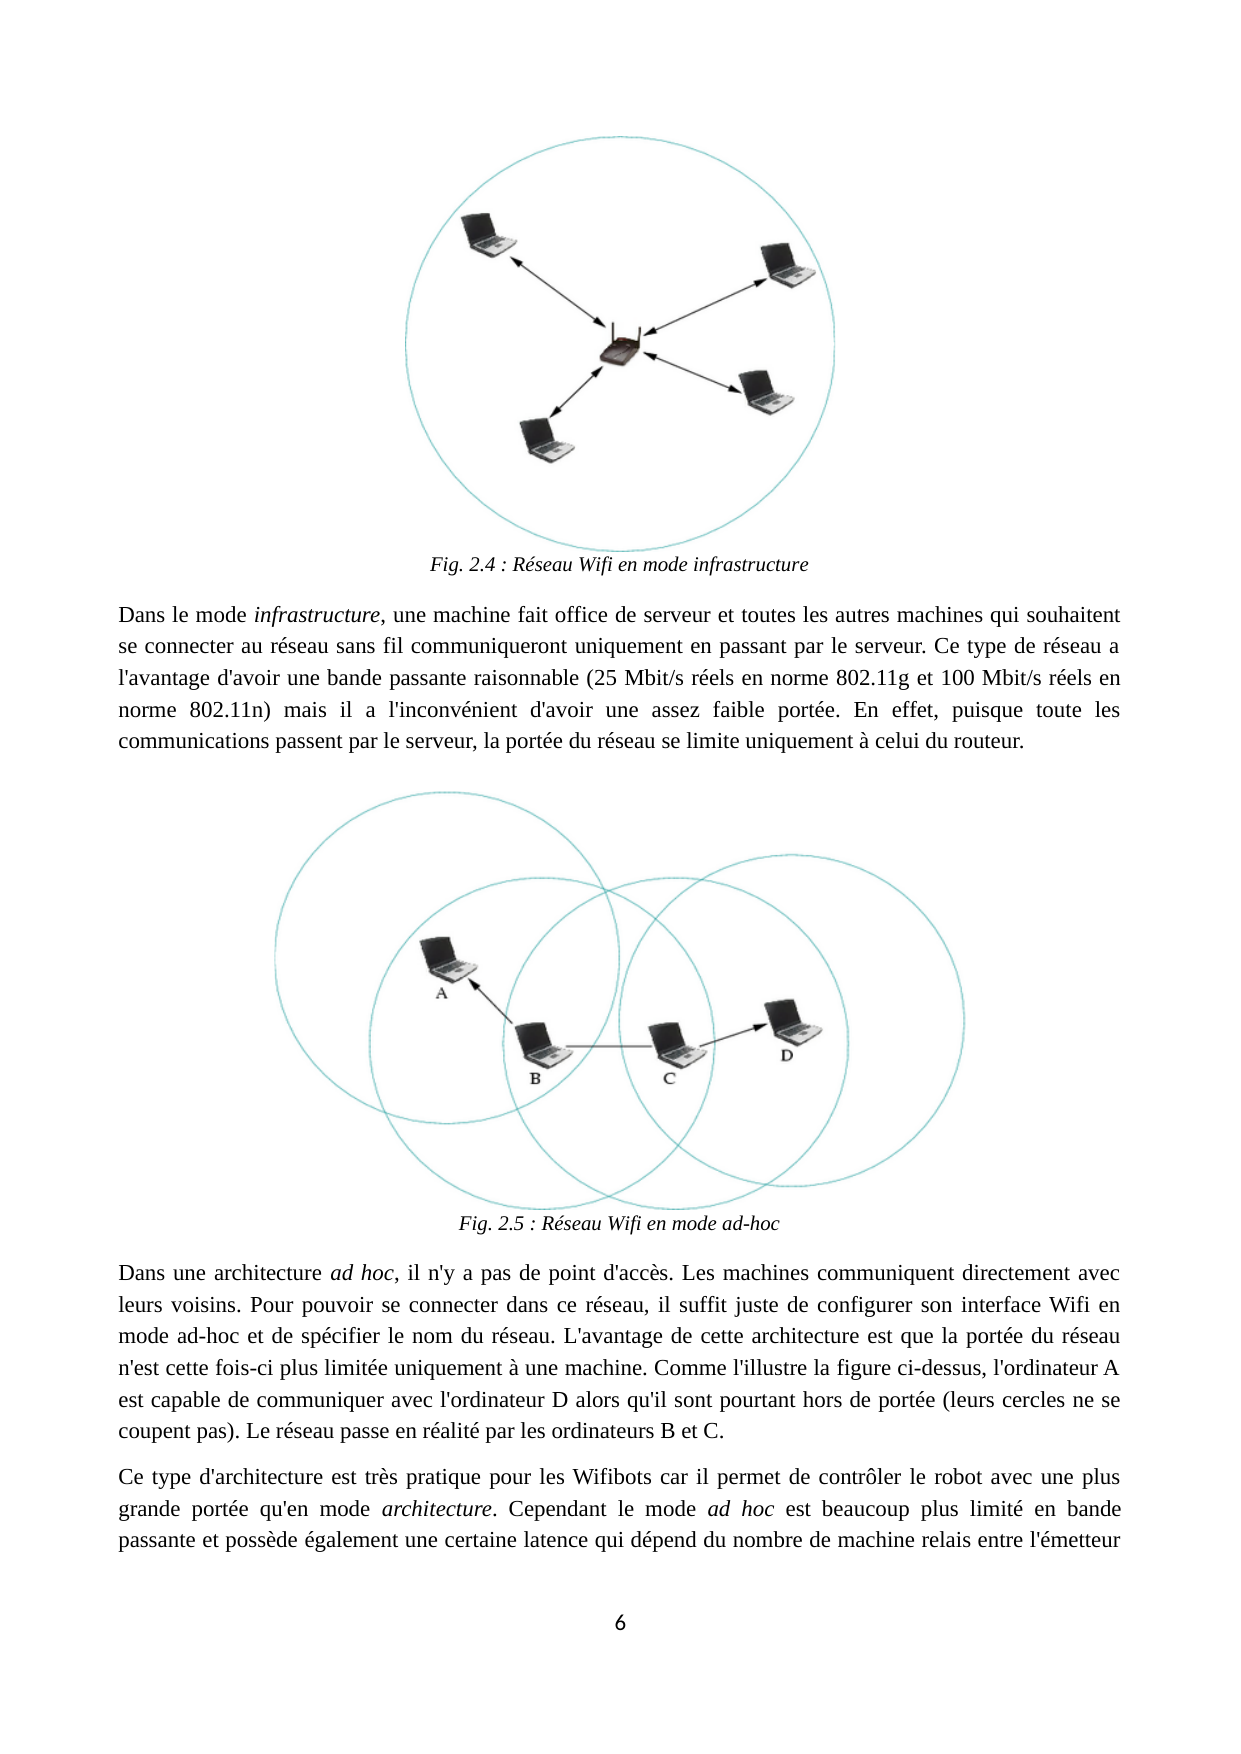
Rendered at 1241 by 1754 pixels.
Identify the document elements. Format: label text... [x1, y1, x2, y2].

text Fig. 2.5 : Réseau Wifi en mode ad-hoc [260, 1210, 980, 1235]
text Ce type d'architecture est très pratique pour les Wifibots car il permet de contrôler le robot avec une plus grande portée qu'en mode architecture. Cependant le mode ad hoc est beaucoup plus limité en bande passante et possède également une certaine latence qui dépend du nombre de machine relais entre l'émetteur [118, 1463, 1122, 1553]
text Dans une architecture ad hoc, il n'y a pas de point d'accès. Les machines communiquent directement avec leurs voisins. Pour pouvoir se connecter dans ce réseau, il suffit juste de configurer son interface Wifi en mode ad-hoc et de spécifier le nom du réseau. L'avantage de cette architecture est que la portée du réseau n'est cette fois-ci plus limitée uniquement à une machine. Comme l'illustre la figure ci-dessus, l'ordinateur A est capable de communiquer avec l'ordinateur D alors qu'il sont pourtant hors de portée (leurs cercles ne se coupent pas). Le réseau passe en réalité par les ordinateurs B et C. [118, 773, 1122, 1444]
text Fig. 2.4 : Réseau Wifi en mode infrastructure [387, 137, 853, 576]
picture [274, 791, 966, 1210]
text Dans le mode infrastructure, une machine fait office de serveur et toutes les autres machines qui souhaitent se connecter au réseau sans fil communiqueront uniquement en passant par le serveur. Ce type de réseau a l'avantage d'avoir une bande passante raisonnable (25 Mbit/s réels en norme 802.11g et 100 Mbit/s réels en norme 802.11n) mais il a l'inconvénient d'avoir une assez faible portée. En effet, puisque toute les communications passent par le serveur, la portée du réseau se limite uniquement à celui du routeur. [118, 118, 1122, 754]
picture [405, 136, 836, 552]
